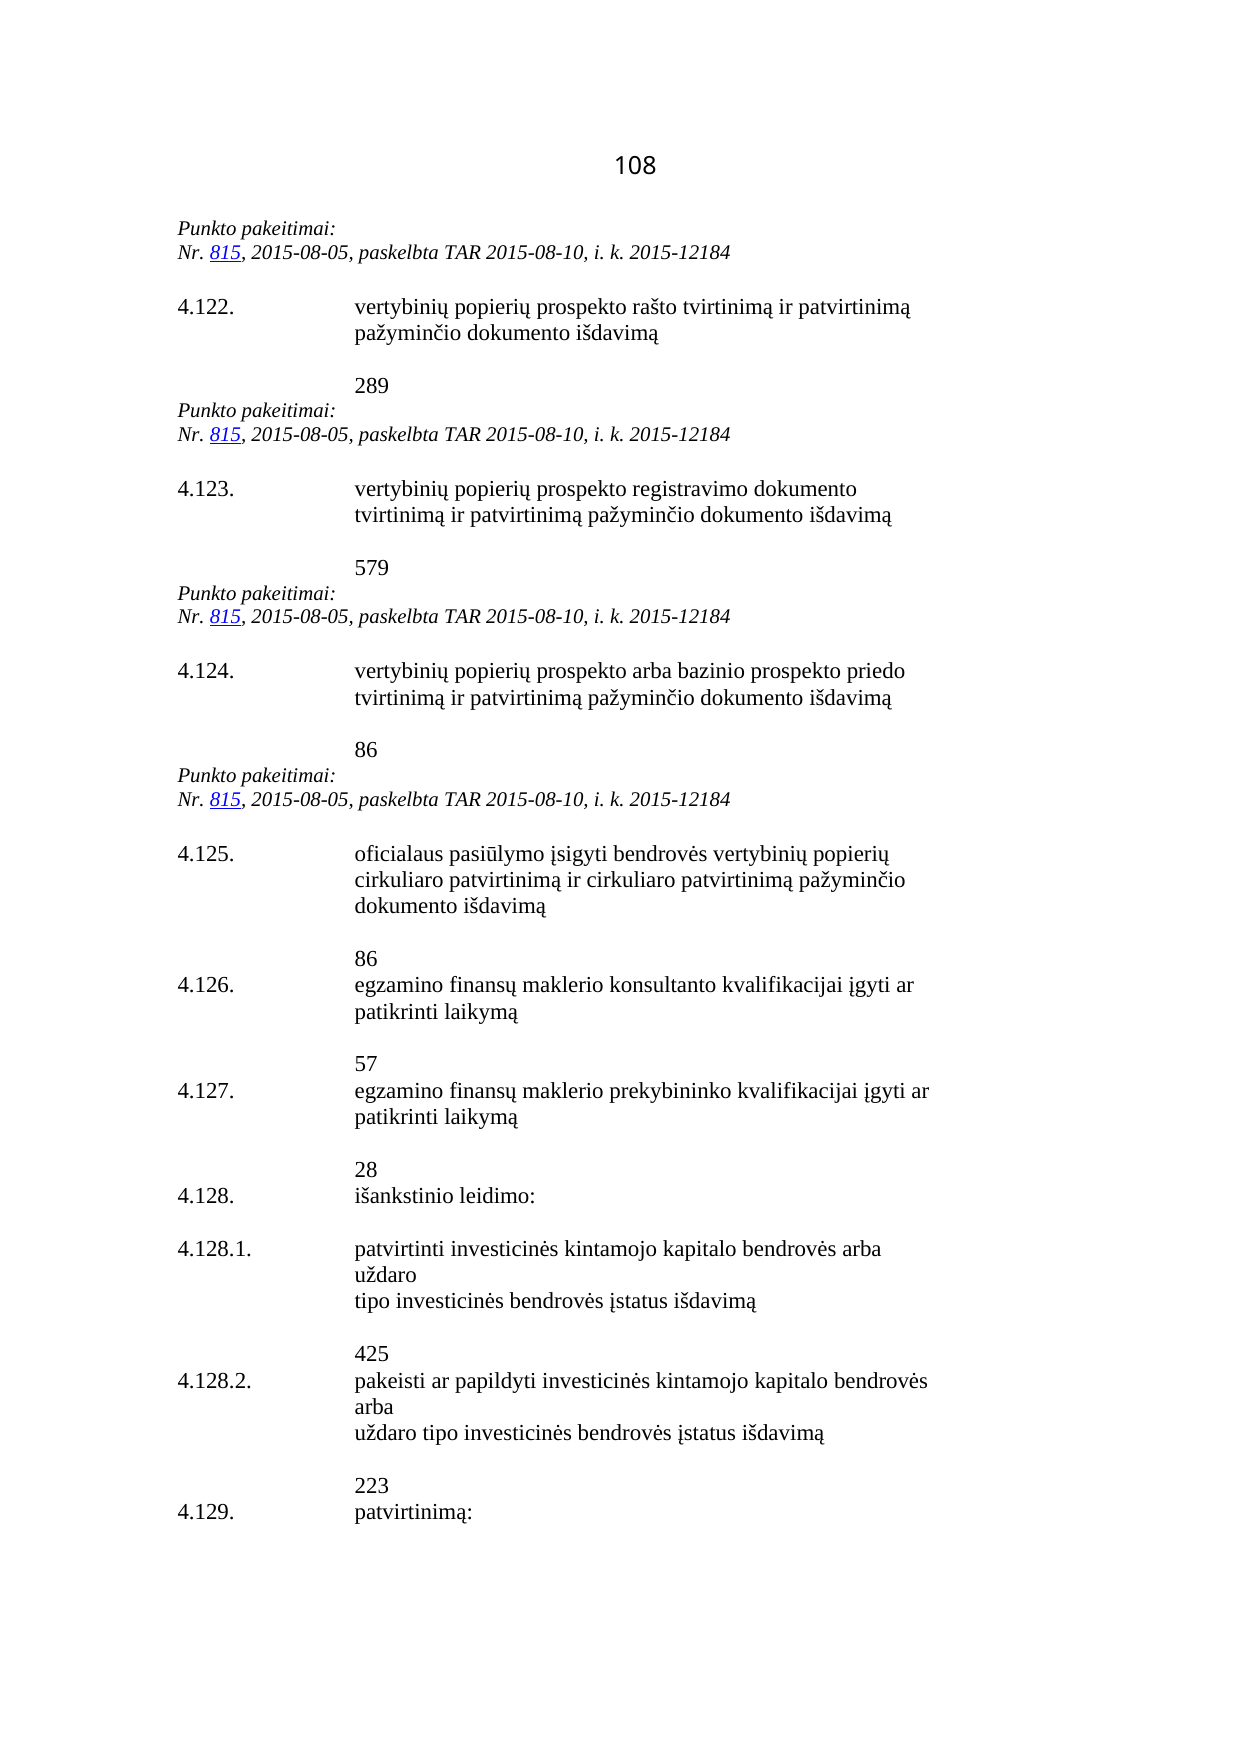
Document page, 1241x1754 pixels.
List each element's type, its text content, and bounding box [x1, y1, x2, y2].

text tvirtinimą ir patvirtinimą pažyminčio dokumento išdavimą 86 [354, 684, 945, 763]
text dokumento išdavimą 86 [354, 892, 945, 971]
text Punkto pakeitimai: [177, 580, 1093, 604]
text patikrinti laikymą 28 [354, 1103, 945, 1182]
text 4.128.1. patvirtinti investicinės kintamojo kapitalo bendrovės arba uždaro [177, 1235, 945, 1288]
text uždaro tipo investicinės bendrovės įstatus išdavimą 223 [354, 1419, 945, 1498]
text Nr. 815, 2015-08-05, paskelbta TAR 2015-08-10, i. k. 2015-12184 [177, 787, 1093, 811]
text 4.125. oficialaus pasiūlymo įsigyti bendrovės vertybinių popierių [177, 839, 945, 866]
text 4.128.2. pakeisti ar papildyti investicinės kintamojo kapitalo bendrovės arba [177, 1367, 945, 1419]
text patikrinti laikymą 57 [354, 998, 945, 1077]
text 4.123. vertybinių popierių prospekto registravimo dokumento [177, 475, 945, 501]
text tipo investicinės bendrovės įstatus išdavimą 425 [354, 1288, 945, 1367]
text Punkto pakeitimai: [177, 398, 1093, 422]
text Nr. 815, 2015-08-05, paskelbta TAR 2015-08-10, i. k. 2015-12184 [177, 422, 1093, 446]
text 4.124. vertybinių popierių prospekto arba bazinio prospekto priedo [177, 657, 945, 684]
text 4.122. vertybinių popierių prospekto rašto tvirtinimą ir patvirtinimą [177, 293, 945, 319]
text Nr. 815, 2015-08-05, paskelbta TAR 2015-08-10, i. k. 2015-12184 [177, 240, 1093, 264]
text cirkuliaro patvirtinimą ir cirkuliaro patvirtinimą pažyminčio [354, 866, 945, 892]
text Punkto pakeitimai: [177, 763, 1093, 787]
text pažyminčio dokumento išdavimą 289 [354, 319, 945, 398]
text Punkto pakeitimai: [177, 216, 1093, 240]
text 4.127. egzamino finansų maklerio prekybininko kvalifikacijai įgyti ar [177, 1077, 945, 1103]
text 4.126. egzamino finansų maklerio konsultanto kvalifikacijai įgyti ar [177, 971, 945, 998]
text 4.129. patvirtinimą: [177, 1498, 945, 1551]
text 4.128. išankstinio leidimo: [177, 1182, 945, 1235]
text Nr. 815, 2015-08-05, paskelbta TAR 2015-08-10, i. k. 2015-12184 [177, 604, 1093, 628]
text tvirtinimą ir patvirtinimą pažyminčio dokumento išdavimą 579 [354, 501, 945, 580]
